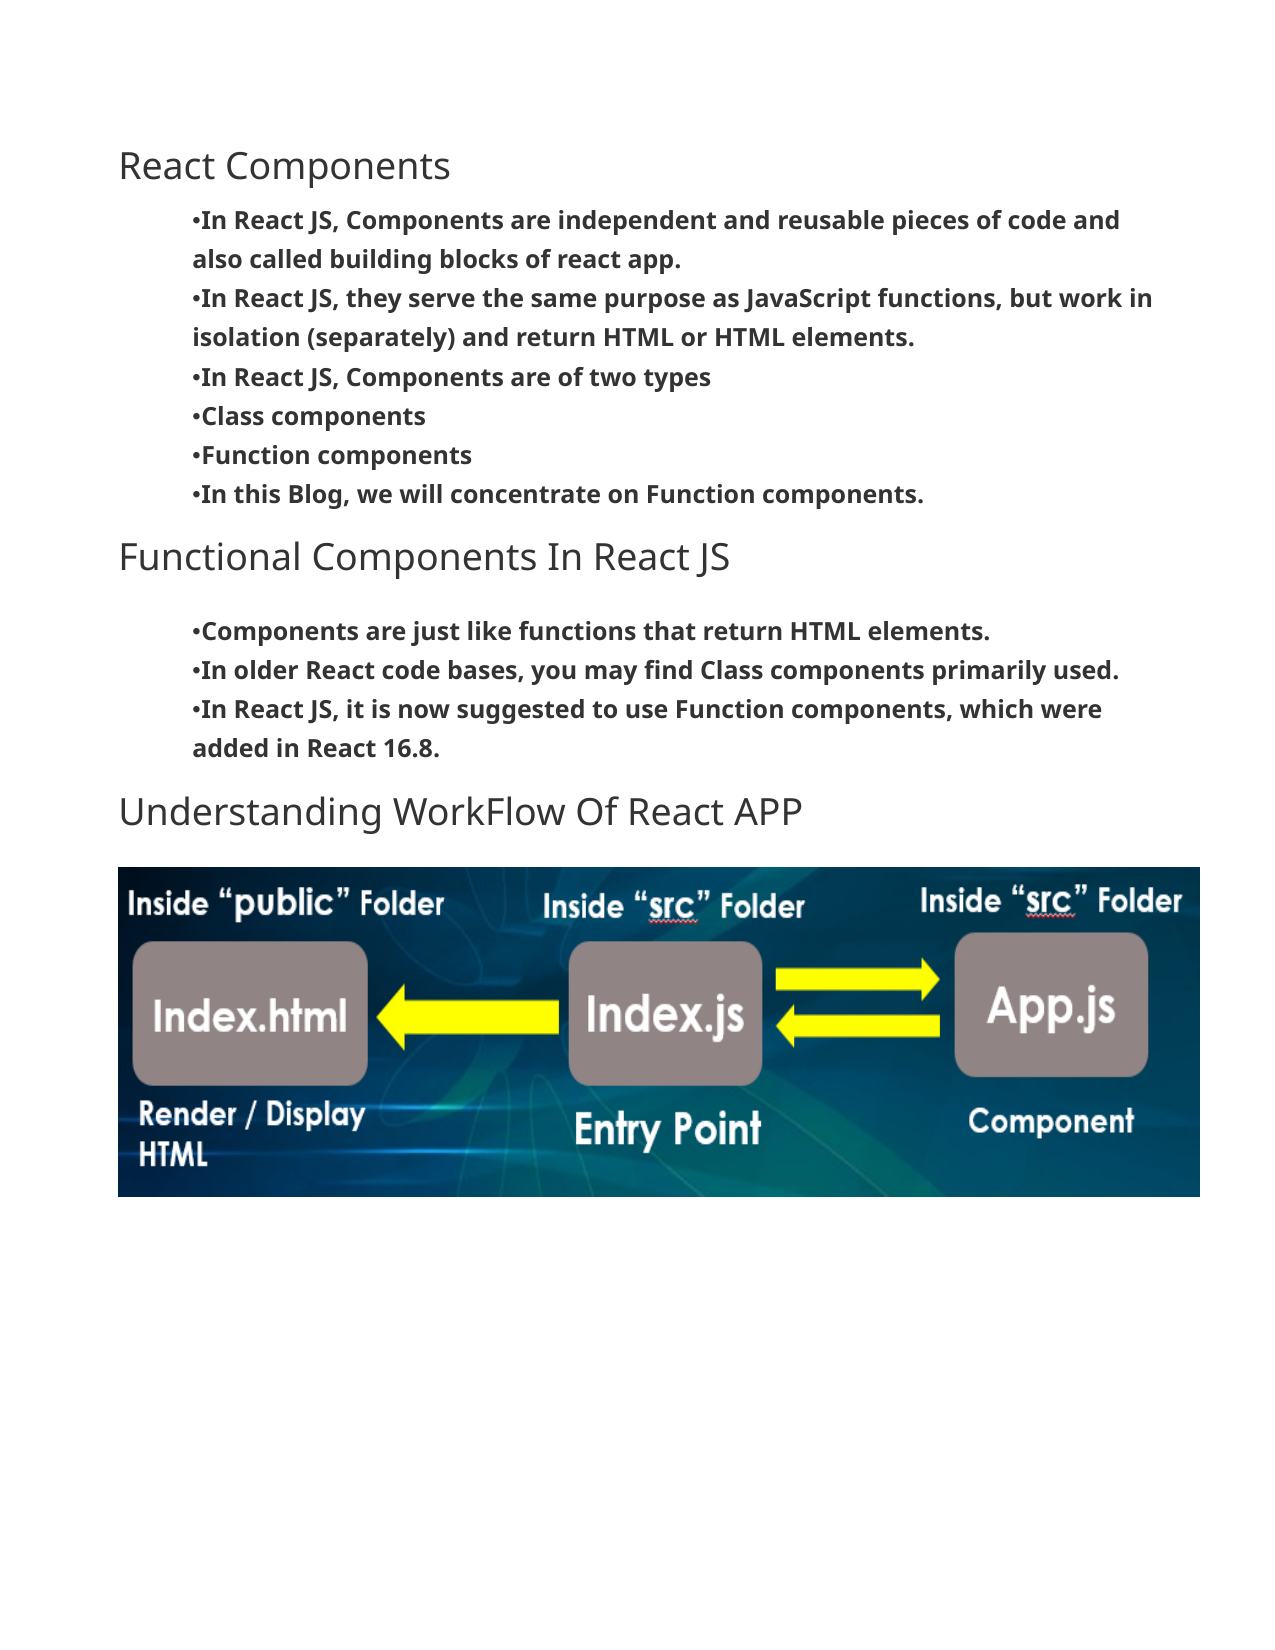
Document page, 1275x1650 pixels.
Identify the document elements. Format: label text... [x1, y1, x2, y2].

picture [1056, 1115, 1072, 1132]
picture [517, 1050, 559, 1071]
subtitle Functional Components In React JS [118, 530, 1157, 581]
picture [607, 901, 623, 918]
list In older React code bases, you may find Class components primarily used. [118, 653, 1157, 687]
picture [118, 867, 559, 1197]
list Class components [118, 398, 1157, 432]
picture [931, 895, 943, 912]
picture [529, 962, 544, 973]
picture [1026, 892, 1075, 918]
picture [1174, 895, 1182, 912]
picture [959, 888, 964, 912]
picture [553, 901, 566, 918]
picture [546, 944, 567, 962]
picture [966, 888, 981, 912]
picture [553, 970, 563, 976]
picture [779, 901, 805, 918]
picture [760, 893, 775, 918]
picture [589, 893, 604, 918]
list Components are just like functions that return HTML elements. [118, 613, 1157, 648]
picture [547, 927, 561, 933]
picture [569, 901, 579, 918]
picture [955, 933, 1148, 1077]
picture [1156, 895, 1171, 912]
picture [582, 893, 587, 918]
picture [1075, 885, 1087, 894]
picture [700, 893, 757, 931]
picture [1138, 888, 1153, 912]
picture [1013, 885, 1024, 894]
picture [635, 891, 647, 900]
picture [776, 959, 939, 999]
picture [1010, 1115, 1034, 1132]
picture [985, 895, 1001, 912]
picture [776, 1005, 940, 1047]
list Function components [118, 437, 1157, 472]
picture [992, 1115, 1007, 1132]
picture [922, 888, 926, 912]
picture [550, 942, 946, 1197]
list In React JS, Components are of two types [118, 359, 1157, 393]
picture [1111, 1108, 1134, 1132]
subtitle React Components [118, 139, 1157, 190]
picture [649, 898, 698, 924]
list In React JS, it is now suggested to use Function components, which were added in React 16.8. [118, 692, 1157, 765]
picture [515, 896, 523, 913]
picture [470, 910, 483, 919]
picture [698, 890, 709, 900]
picture [1130, 888, 1134, 912]
list In this Blog, we will concentrate on Function components. [118, 477, 1157, 511]
picture [556, 1100, 568, 1127]
picture [1100, 888, 1127, 912]
list In React JS, Components are independent and reusable pieces of code and also called building blocks of react app. [118, 202, 1157, 276]
subtitle Understanding WorkFlow Of React APP [118, 785, 1157, 836]
picture [514, 1137, 545, 1197]
picture [970, 1108, 988, 1132]
picture [524, 968, 533, 984]
list In React JS, they serve the same purpose as JavaScript functions, but work in isolation (separately) and return HTML or HTML elements. [118, 281, 1157, 354]
picture [1075, 1115, 1088, 1132]
picture [531, 1107, 536, 1122]
picture [1091, 1115, 1107, 1132]
picture [1037, 1115, 1053, 1138]
picture [444, 906, 460, 922]
picture [947, 895, 957, 912]
picture [545, 893, 549, 918]
